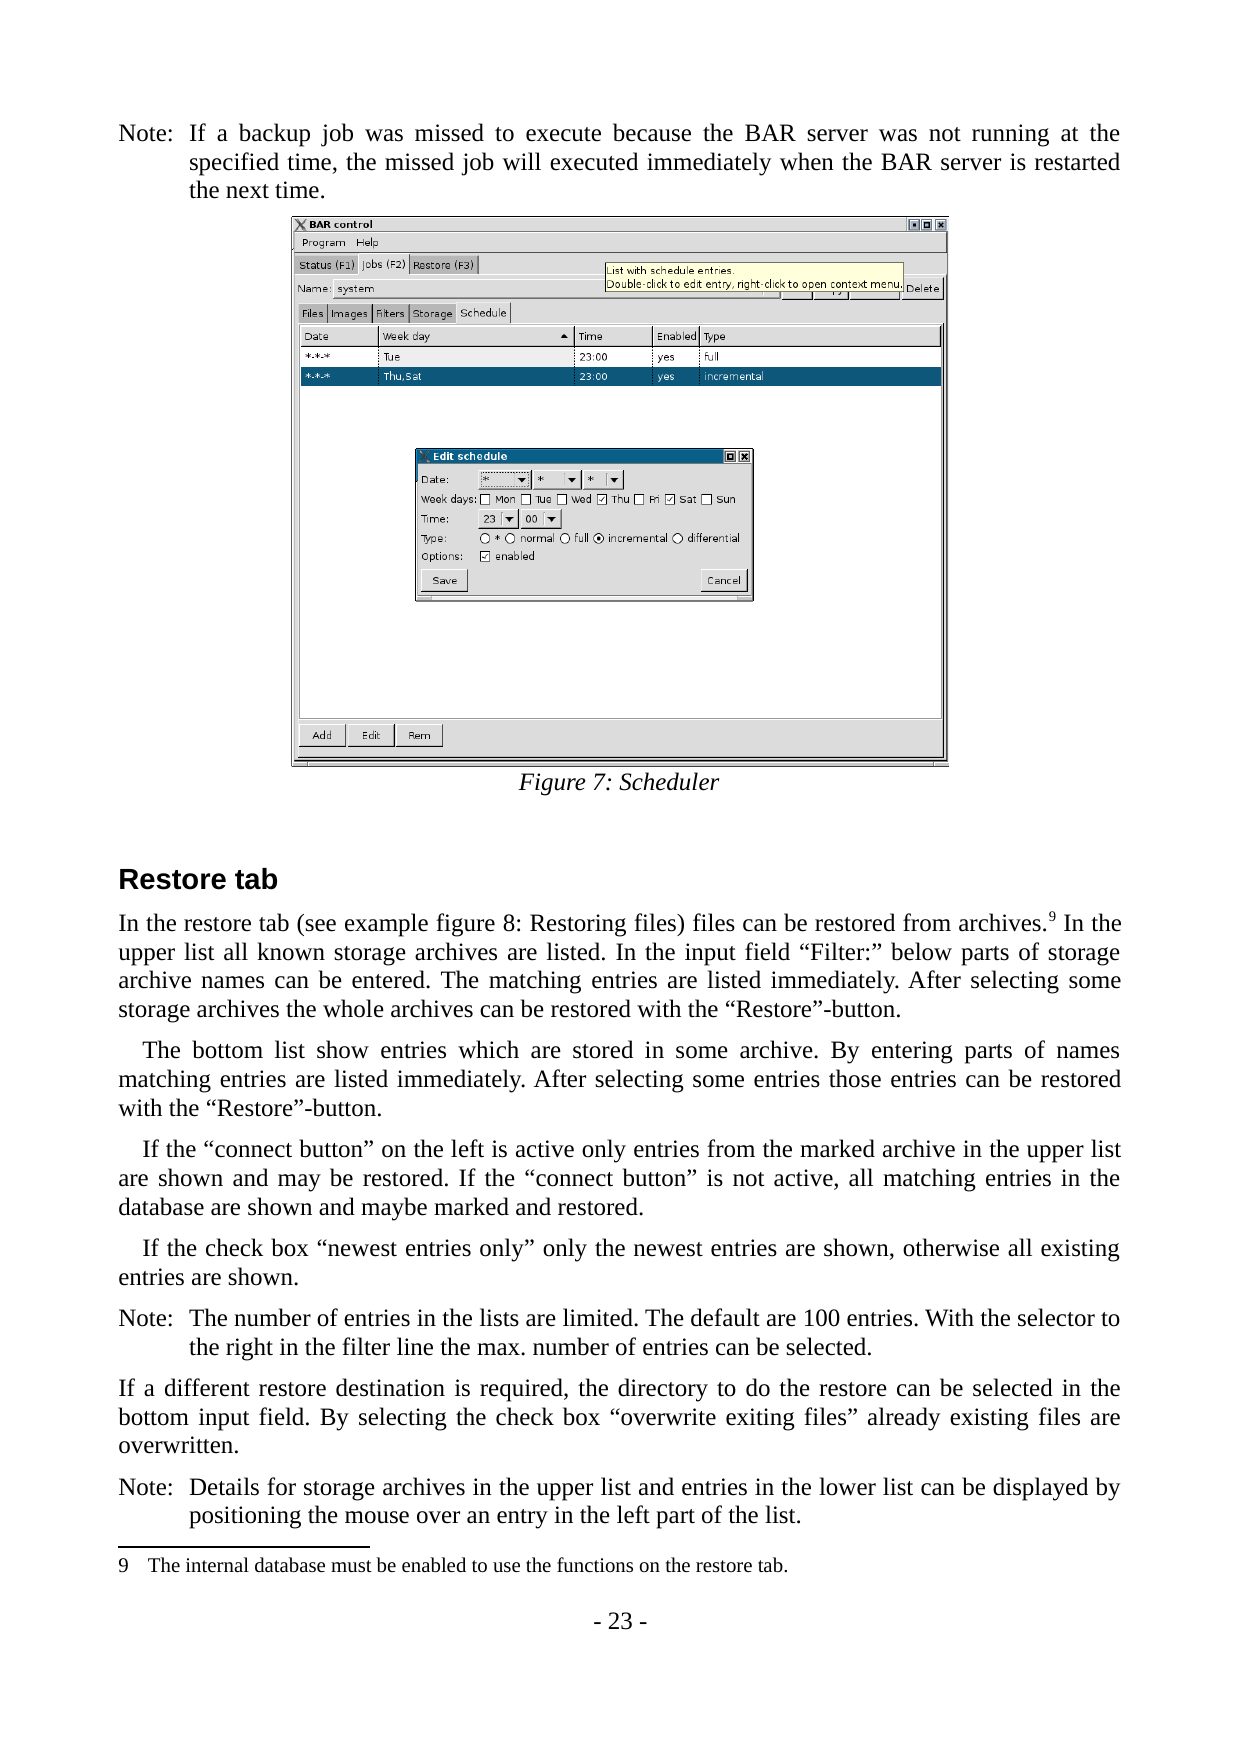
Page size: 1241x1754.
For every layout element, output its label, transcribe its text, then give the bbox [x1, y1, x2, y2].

text If the “connect button” on the left is active only entries from the marked archive in the upper list are shown and may be restored. If the “connect button” is not active, all matching entries in the database are shown and maybe marked and restored. [118, 1134, 1122, 1220]
text If the check box “newest entries only” only the newest entries are shown, otherwise all existing entries are shown. [118, 1233, 1122, 1290]
text The bottom list show entries which are stored in some archive. By entering parts of names matching entries are listed immediately. After selecting some entries those entries can be restored with the “Restore”-button. [118, 1035, 1122, 1122]
text Note: Details for storage archives in the upper list and entries in the lower list can be displayed by positioning the mouse over an entry in the left part of the list. [118, 1472, 1122, 1529]
text In the restore tab (see example figure 8: Restoring files) files can be restored from archives. In the upper list all known storage archives are listed. In the input field “Filter:” below parts of storage archive names can be entered. The matching entries are listed immediately. After selecting some storage archives the whole archives can be restored with the “Restore”-button. [118, 908, 1122, 1023]
subtitle Restore tab [118, 862, 1122, 895]
picture [291, 216, 949, 767]
text The internal database must be enabled to use the functions on the restore tab. [118, 1553, 1122, 1577]
text If a different restore destination is required, the directory to do the restore can be selected in the bottom input field. By selecting the check box “overwrite exiting files” already existing files are overwritten. [118, 1373, 1122, 1459]
text Note: The number of entries in the lists are limited. The default are 100 entries. With the selector to the right in the filter line the max. number of entries can be selected. [118, 1303, 1122, 1360]
text Note: If a backup job was missed to execute because the BAR server was not running at the specified time, the missed job will executed immediately when the BAR server is restarted the next time. [118, 118, 1122, 204]
text Figure 7: Scheduler [291, 767, 949, 796]
